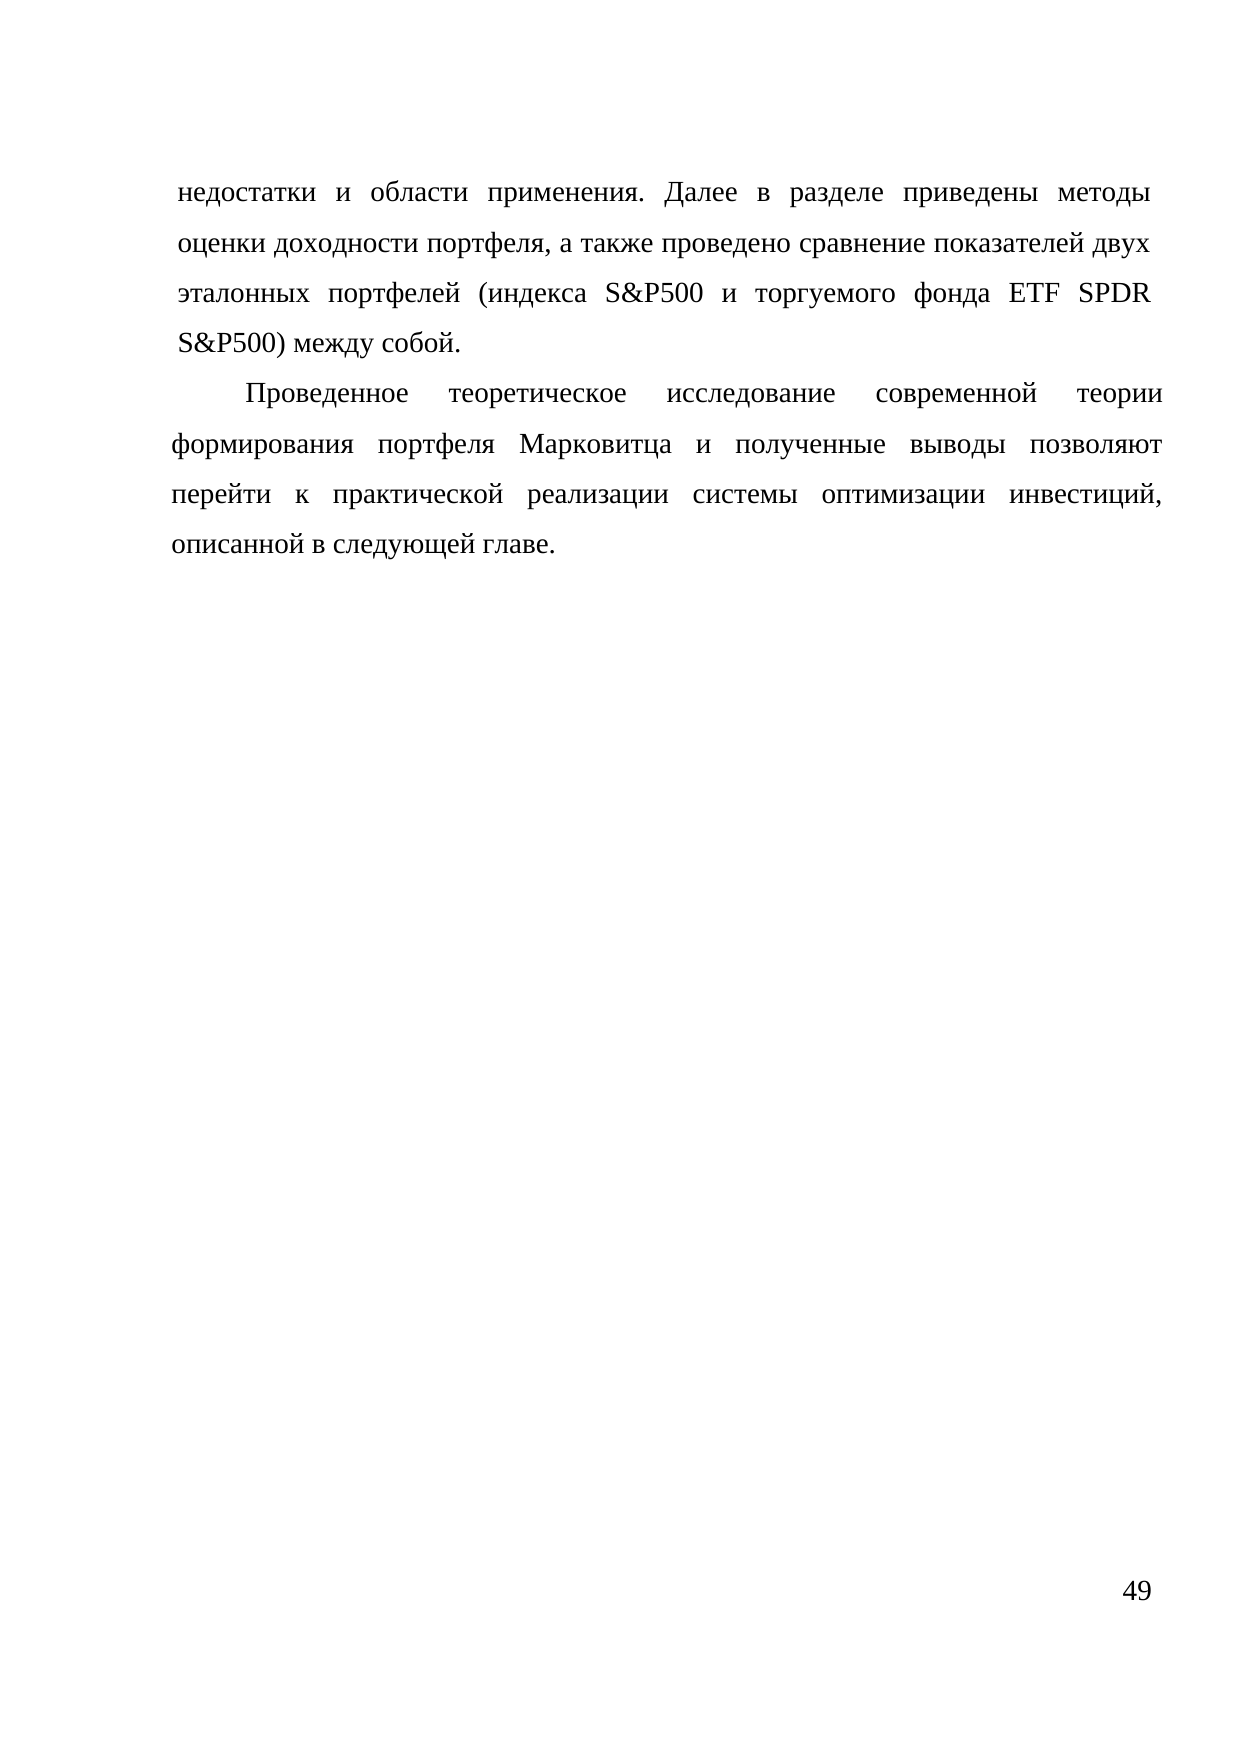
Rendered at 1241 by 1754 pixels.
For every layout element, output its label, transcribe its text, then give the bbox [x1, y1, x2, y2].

text Проведенное теоретическое исследование современной теории формирования портфеля Марковитца и полученные выводы позволяют перейти к практической реализации системы оптимизации инвестиций, описанной в следующей главе. [171, 376, 1163, 560]
text недостатки и области применения. Далее в разделе приведены методы оценки доходности портфеля, а также проведено сравнение показателей двух эталонных портфелей (индекса S&P500 и торгуемого фонда ETF SPDR S&P500) между собой. [177, 174, 1152, 359]
